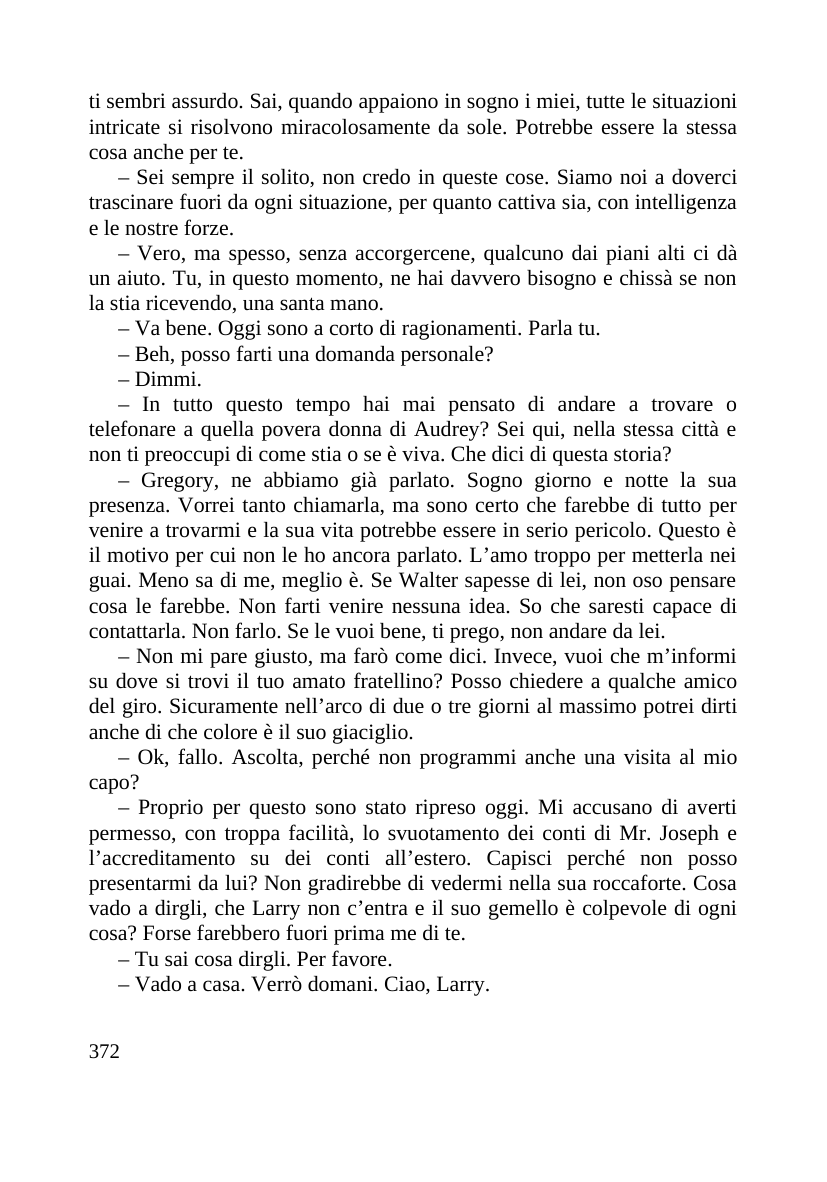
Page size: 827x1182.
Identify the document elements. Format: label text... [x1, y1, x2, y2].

text – Proprio per questo sono stato ripreso oggi. Mi accusano di averti permesso, con troppa facilità, lo svuotamento dei conti di Mr. Joseph e l’accreditamento su dei conti all’estero. Capisci perché non posso presentarmi da lui? Non gradirebbe di vedermi nella sua roccaforte. Cosa vado a dirgli, che Larry non c’entra e il suo gemello è colpevole di ogni cosa? Forse farebbero fuori prima me di te. [88, 794, 738, 946]
text – Dimmi. [88, 366, 738, 391]
text ti sembri assurdo. Sai, quando appaiono in sogno i miei, tutte le situazioni intricate si risolvono miracolosamente da sole. Potrebbe essere la stessa cosa anche per te. [88, 88, 738, 164]
text – Vero, ma spesso, senza accorgercene, qualcuno dai piani alti ci dà un aiuto. Tu, in questo momento, ne hai davvero bisogno e chissà se non la stia ricevendo, una santa mano. [88, 240, 738, 315]
text – Ok, fallo. Ascolta, perché non programmi anche una visita al mio capo? [88, 744, 738, 794]
text – Beh, posso farti una domanda personale? [88, 341, 738, 366]
text – Gregory, ne abbiamo già parlato. Sogno giorno e notte la sua presenza. Vorrei tanto chiamarla, ma sono certo che farebbe di tutto per venire a trovarmi e la sua vita potrebbe essere in serio pericolo. Questo è il motivo per cui non le ho ancora parlato. L’amo troppo per metterla nei guai. Meno sa di me, meglio è. Se Walter sapesse di lei, non oso pensare cosa le farebbe. Non farti venire nessuna idea. So che saresti capace di contattarla. Non farlo. Se le vuoi bene, ti prego, non andare da lei. [88, 467, 738, 643]
text – Tu sai cosa dirgli. Per favore. [88, 946, 738, 971]
text – Vado a casa. Verrò domani. Ciao, Larry. [88, 971, 738, 996]
text – In tutto questo tempo hai mai pensato di andare a trovare o telefonare a quella povera donna di Audrey? Sei qui, nella stessa città e non ti preoccupi di come stia o se è viva. Che dici di questa storia? [88, 391, 738, 467]
text – Non mi pare giusto, ma farò come dici. Invece, vuoi che m’informi su dove si trovi il tuo amato fratellino? Posso chiedere a qualche amico del giro. Sicuramente nell’arco di due o tre giorni al massimo potrei dirti anche di che colore è il suo giaciglio. [88, 643, 738, 744]
text – Sei sempre il solito, non credo in queste cose. Siamo noi a doverci trascinare fuori da ogni situazione, per quanto cattiva sia, con intelligenza e le nostre forze. [88, 164, 738, 240]
text – Va bene. Oggi sono a corto di ragionamenti. Parla tu. [88, 315, 738, 341]
